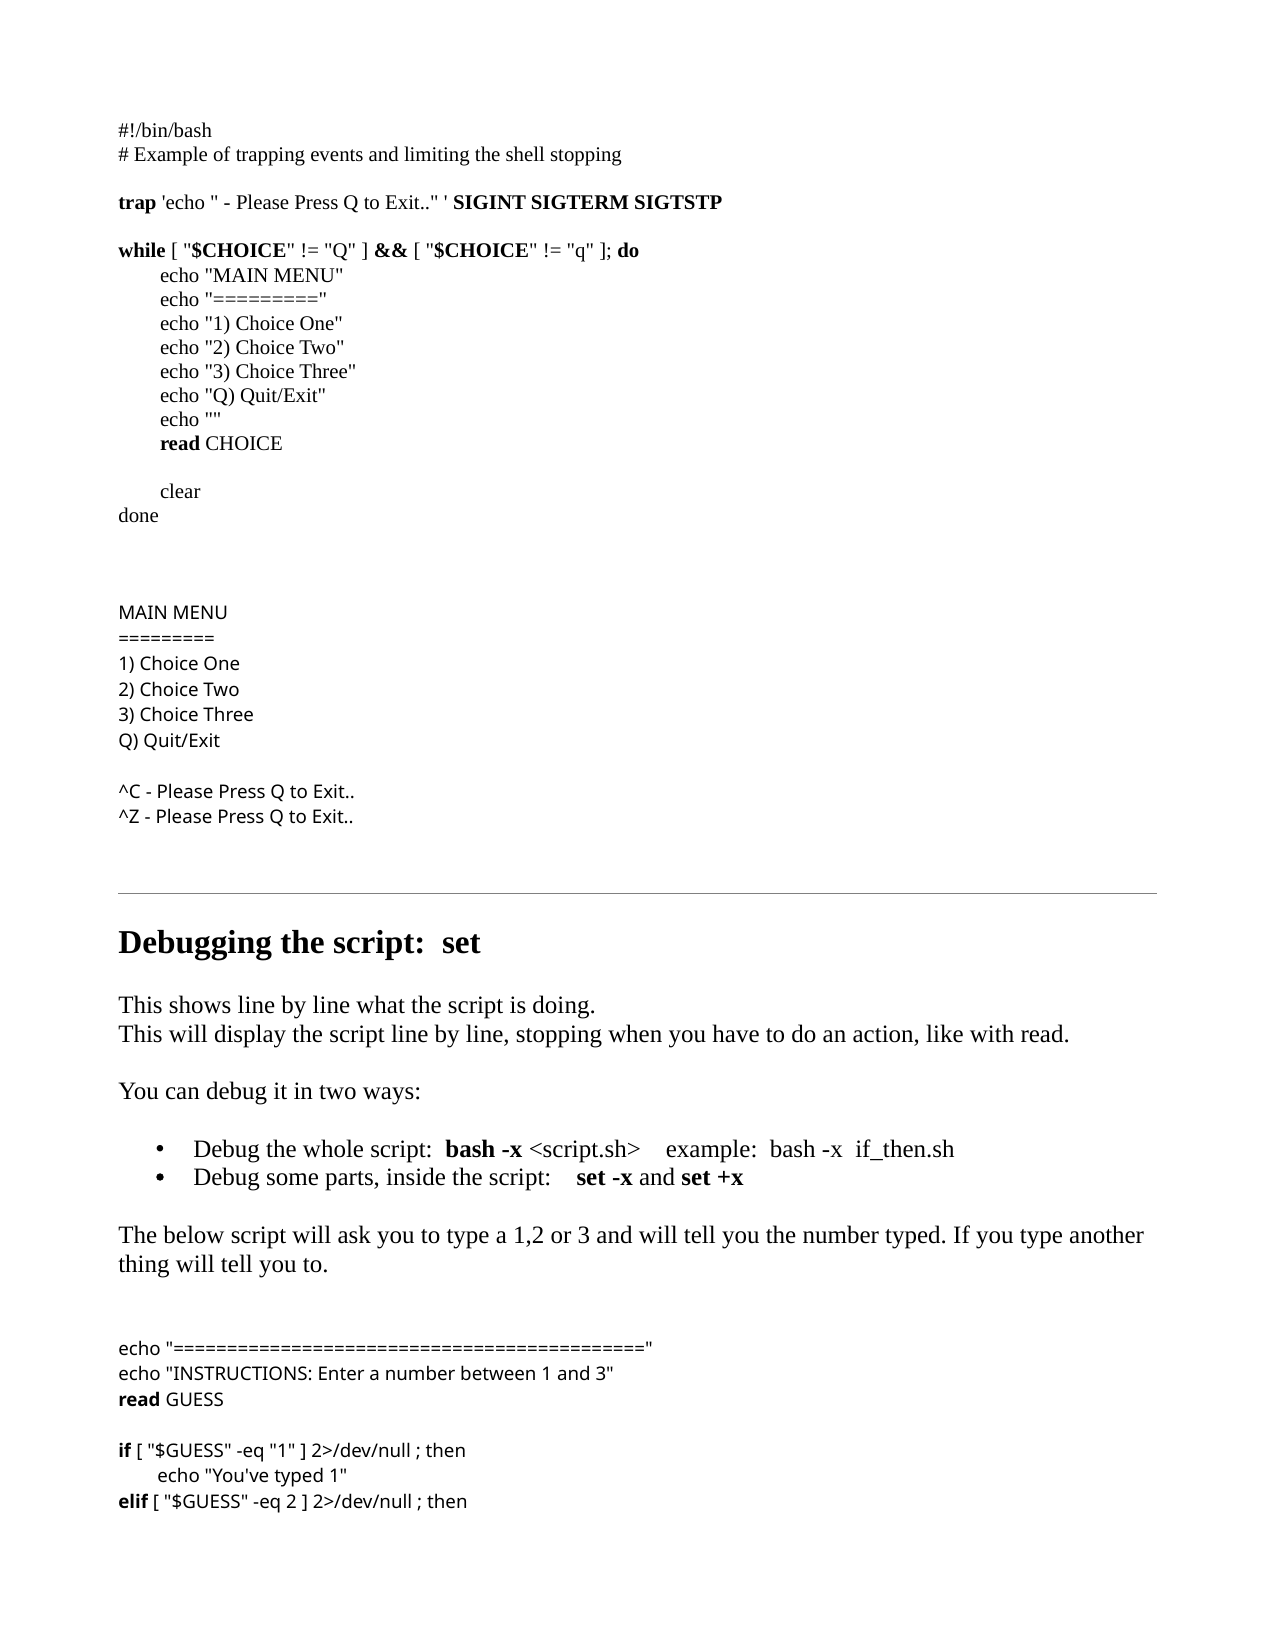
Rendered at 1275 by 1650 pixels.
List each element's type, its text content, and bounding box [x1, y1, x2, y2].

text Q) Quit/Exit [118, 727, 1157, 752]
text 2) Choice Two [118, 676, 1157, 701]
text read CHOICE [118, 431, 1157, 455]
text echo "MAIN MENU" [118, 262, 1157, 287]
text read GUESS [118, 1386, 1157, 1411]
text # Example of trapping events and limiting the shell stopping [118, 142, 1157, 166]
text This shows line by line what the script is doing. [118, 990, 1157, 1019]
text ^C - Please Press Q to Exit.. [118, 778, 1157, 803]
text echo "You've typed 1" [118, 1462, 1157, 1488]
list Debug some parts, inside the script: set -x and set +x [156, 1162, 1157, 1191]
text MAIN MENU [118, 599, 1157, 625]
text echo "1) Choice One" [118, 311, 1157, 335]
text ========= [118, 625, 1157, 650]
text echo "3) Choice Three" [118, 359, 1157, 383]
text Debugging the script: set [118, 923, 1157, 961]
text trap 'echo " - Please Press Q to Exit.." ' SIGINT SIGTERM SIGTSTP [118, 190, 1157, 214]
text done [118, 503, 1157, 527]
text while [ "$CHOICE" != "Q" ] && [ "$CHOICE" != "q" ]; do [118, 238, 1157, 262]
text clear [118, 479, 1157, 503]
list Debug the whole script: bash -x <script.sh> example: bash -x if_then.sh [156, 1134, 1157, 1162]
text The below script will ask you to type a 1,2 or 3 and will tell you the number typed. If you type another thing will tell you to. [118, 1220, 1157, 1277]
text 3) Choice Three [118, 701, 1157, 727]
text 1) Choice One [118, 650, 1157, 676]
text elif [ "$GUESS" -eq 2 ] 2>/dev/null ; then [118, 1488, 1157, 1513]
text echo "============================================" [118, 1335, 1157, 1360]
text echo "INSTRUCTIONS: Enter a number between 1 and 3" [118, 1360, 1157, 1386]
text echo "=========" [118, 287, 1157, 311]
text echo "" [118, 407, 1157, 431]
text This will display the script line by line, stopping when you have to do an action, like with read. [118, 1019, 1157, 1047]
text You can debug it in two ways: [118, 1076, 1157, 1105]
text echo "2) Choice Two" [118, 335, 1157, 359]
text if [ "$GUESS" -eq "1" ] 2>/dev/null ; then [118, 1437, 1157, 1462]
text ^Z - Please Press Q to Exit.. [118, 803, 1157, 829]
text #!/bin/bash [118, 118, 1157, 142]
text echo "Q) Quit/Exit" [118, 383, 1157, 407]
